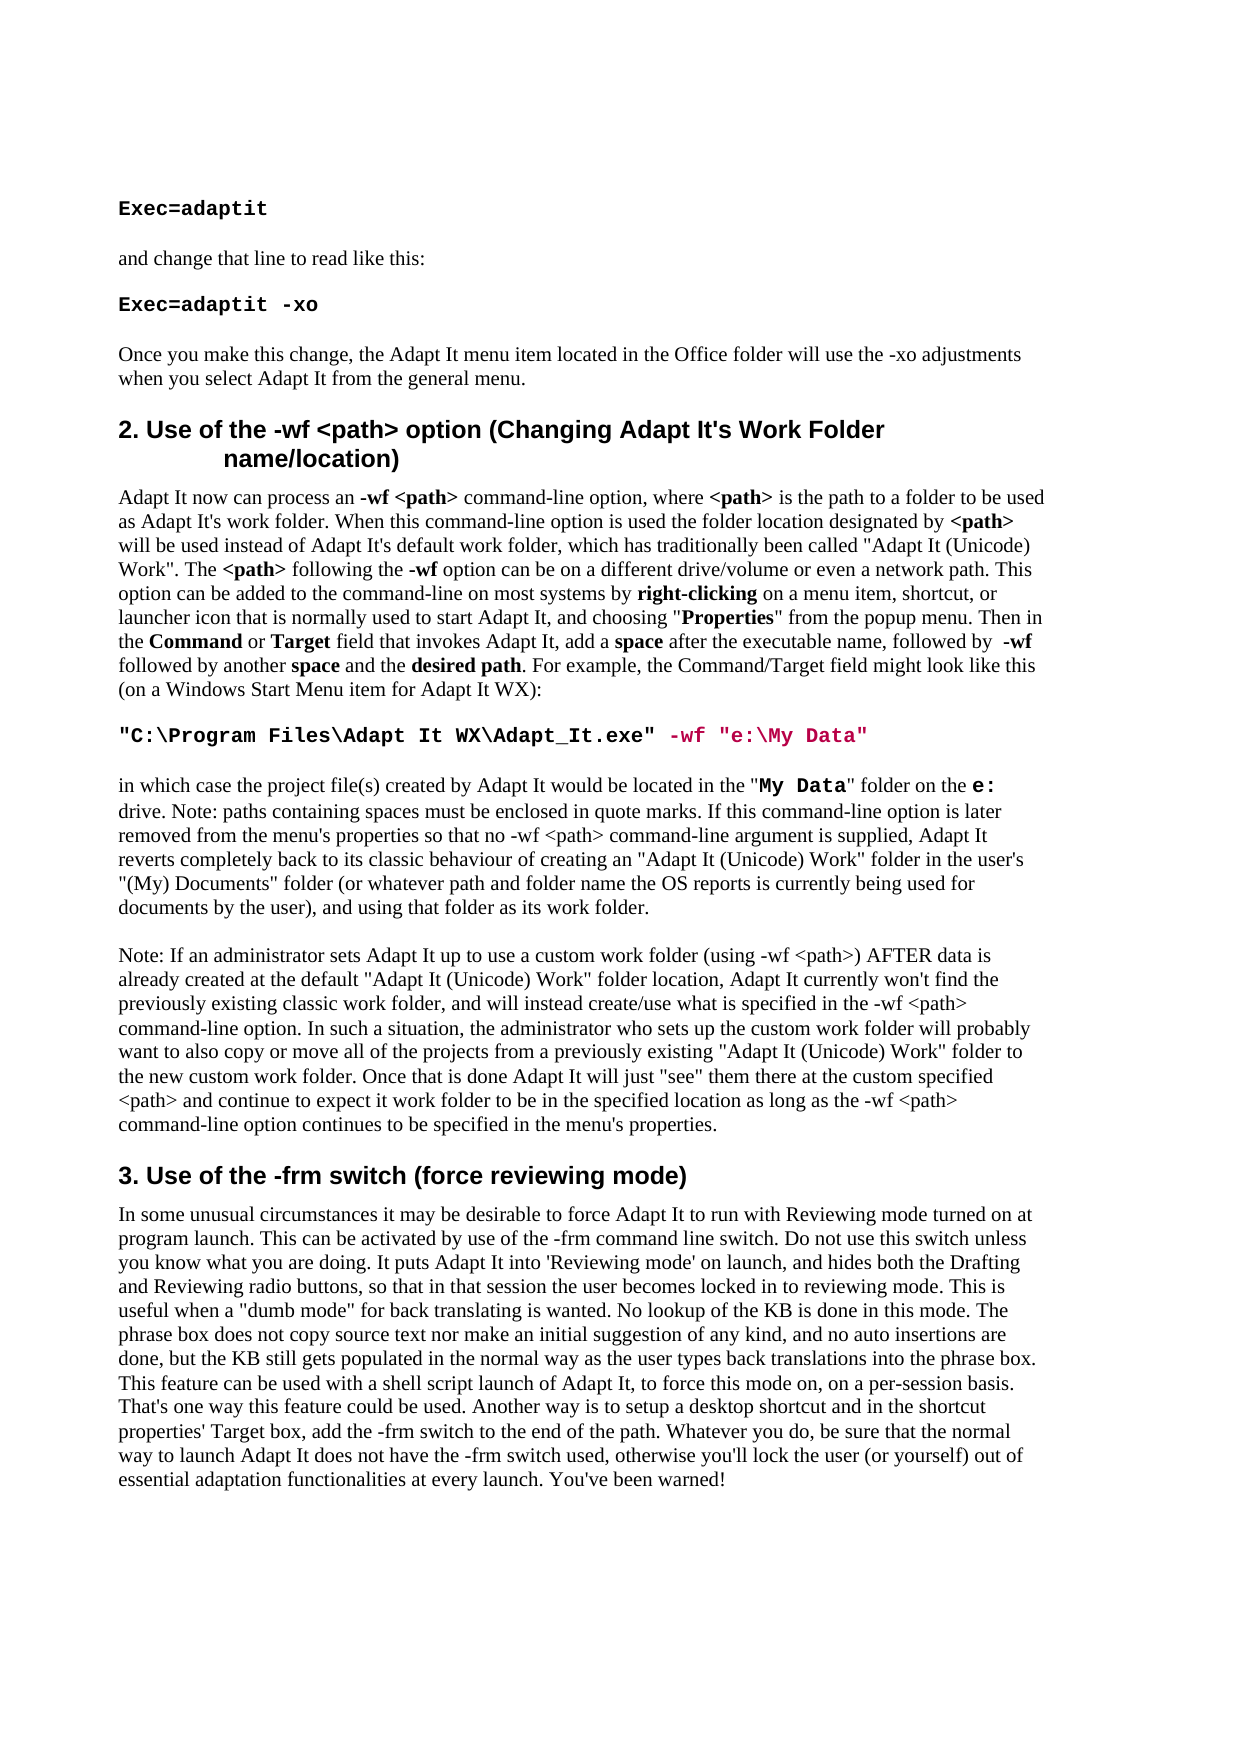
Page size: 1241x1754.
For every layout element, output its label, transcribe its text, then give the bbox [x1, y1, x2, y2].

subtitle 3. Use of the -frm switch (force reviewing mode) [118, 1161, 1048, 1189]
text Exec=adaptit [118, 198, 1048, 222]
text Exec=adaptit -xo [118, 294, 1048, 318]
text "C:\Program Files\Adapt It WX\Adapt_It.exe" -wf "e:\My Data" [118, 725, 1048, 749]
text and change that line to read like this: [118, 246, 1048, 270]
subtitle 2. Use of the -wf <path> option (Changing Adapt It's Work Folder name/location) [118, 415, 1048, 472]
text Once you make this change, the Adapt It menu item located in the Office folder will use the -xo adjustments when you select Adapt It from the general menu. [118, 342, 1048, 390]
text Adapt It now can process an -wf <path> command-line option, where <path> is the path to a folder to be used as Adapt It's work folder. When this command-line option is used the folder location designated by <path> will be used instead of Adapt It's default work folder, which has traditionally been called "Adapt It (Unicode) Work". The <path> following the -wf option can be on a different drive/volume or even a network path. This option can be added to the command-line on most systems by right-clicking on a menu item, shortcut, or launcher icon that is normally used to start Adapt It, and choosing "Properties" from the popup menu. Then in the Command or Target field that invokes Adapt It, add a space after the executable name, followed by -wf followed by another space and the desired path. For example, the Command/Target field might look like this (on a Windows Start Menu item for Adapt It WX): [118, 485, 1048, 701]
text Note: If an administrator sets Adapt It up to use a custom work folder (using -wf <path>) AFTER data is already created at the default "Adapt It (Unicode) Work" folder location, Adapt It currently won't find the previously existing classic work folder, and will instead create/use what is specified in the -wf <path> command-line option. In such a situation, the administrator who sets up the custom work folder will probably want to also copy or move all of the projects from a previously existing "Adapt It (Unicode) Work" folder to the new custom work folder. Once that is done Adapt It will just "see" them there at the custom specified <path> and continue to expect it work folder to be in the specified location as long as the -wf <path> command-line option continues to be specified in the menu's properties. [118, 943, 1048, 1136]
text in which case the project file(s) created by Adapt It would be located in the "My Data" folder on the e: drive. Note: paths containing spaces must be enclosed in quote marks. If this command-line option is later removed from the menu's properties so that no -wf <path> command-line argument is supplied, Adapt It reverts completely back to its classic behaviour of creating an "Adapt It (Unicode) Work" folder in the user's "(My) Documents" folder (or whatever path and folder name the OS reports is currently being used for documents by the user), and using that folder as its work folder. [118, 773, 1048, 919]
text In some unusual circumstances it may be desirable to force Adapt It to run with Reviewing mode turned on at program launch. This can be activated by use of the -frm command line switch. Do not use this switch unless you know what you are doing. It puts Adapt It into 'Reviewing mode' on launch, and hides both the Drafting and Reviewing radio buttons, so that in that session the user becomes locked in to reviewing mode. This is useful when a "dumb mode" for back translating is wanted. No lookup of the KB is done in this mode. The phrase box does not copy source text nor make an initial suggestion of any kind, and no auto insertions are done, but the KB still gets populated in the normal way as the user types back translations into the phrase box. This feature can be used with a shell script launch of Adapt It, to force this mode on, on a per-session basis. That's one way this feature could be used. Another way is to setup a desktop shortcut and in the shortcut properties' Target box, add the -frm switch to the end of the path. Whatever you do, be sure that the normal way to launch Adapt It does not have the -frm switch used, otherwise you'll lock the user (or yourself) out of essential adaptation functionalities at every launch. You've been warned! [118, 1202, 1048, 1491]
